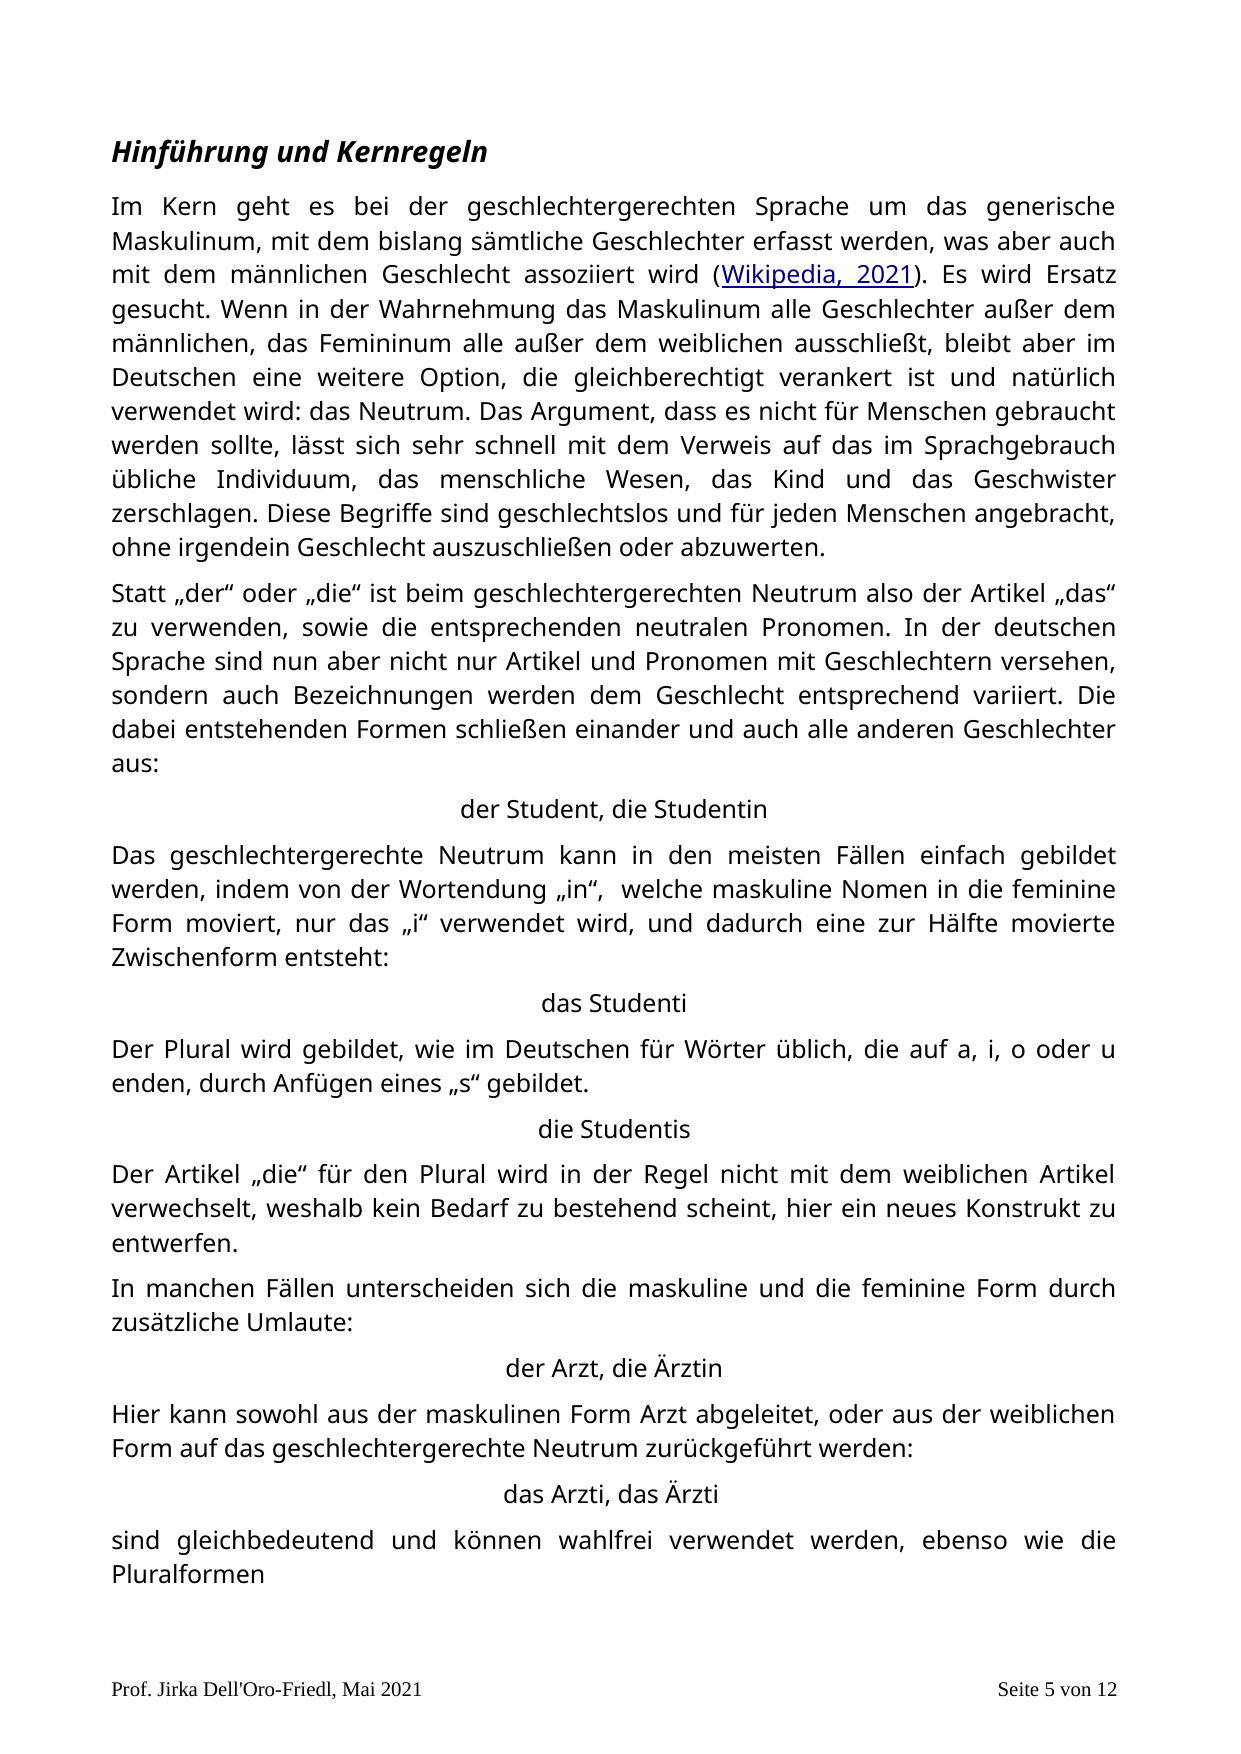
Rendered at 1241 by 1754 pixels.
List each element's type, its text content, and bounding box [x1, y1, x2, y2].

text Hier kann sowohl aus der maskulinen Form Arzt abgeleitet, oder aus der weiblichen Form auf das geschlechtergerechte Neutrum zurückgeführt werden: [111, 1397, 1117, 1465]
text Statt „der“ oder „die“ ist beim geschlechtergerechten Neutrum also der Artikel „das“ zu verwenden, sowie die entsprechenden neutralen Pronomen. In der deutschen Sprache sind nun aber nicht nur Artikel und Pronomen mit Geschlechtern versehen, sondern auch Bezeichnungen werden dem Geschlecht entsprechend variiert. Die dabei entstehenden Formen schließen einander und auch alle anderen Geschlechter aus: [111, 576, 1117, 780]
text sind gleichbedeutend und können wahlfrei verwendet werden, ebenso wie die Pluralformen [111, 1522, 1117, 1591]
subtitle Hinführung und Kernregeln [111, 131, 1117, 171]
text der Student, die Studentin [111, 792, 1117, 826]
text Im Kern geht es bei der geschlechtergerechten Sprache um das generische Maskulinum, mit dem bislang sämtliche Geschlechter erfasst werden, was aber auch mit dem männlichen Geschlecht assoziiert wird (Wikipedia, 2021). Es wird Ersatz gesucht. Wenn in der Wahrnehmung das Maskulinum alle Geschlechter außer dem männlichen, das Femininum alle außer dem weiblichen ausschließt, bleibt aber im Deutschen eine weitere Option, die gleichberechtigt verankert ist und natürlich verwendet wird: das Neutrum. Das Argument, dass es nicht für Menschen gebraucht werden sollte, lässt sich sehr schnell mit dem Verweis auf das im Sprachgebrauch übliche Individuum, das menschliche Wesen, das Kind und das Geschwister zerschlagen. Diese Begriffe sind geschlechtslos und für jeden Menschen angebracht, ohne irgendein Geschlecht auszuschließen oder abzuwerten. [111, 189, 1117, 564]
text der Arzt, die Ärztin [111, 1351, 1117, 1385]
text die Studentis [111, 1111, 1117, 1145]
text Das geschlechtergerechte Neutrum kann in den meisten Fällen einfach gebildet werden, indem von der Wortendung „in“, welche maskuline Nomen in die feminine Form moviert, nur das „i“ verwendet wird, und dadurch eine zur Hälfte movierte Zwischenform entsteht: [111, 837, 1117, 974]
text das Studenti [111, 986, 1117, 1019]
text Der Artikel „die“ für den Plural wird in der Regel nicht mit dem weiblichen Artikel verwechselt, weshalb kein Bedarf zu bestehend scheint, hier ein neues Konstrukt zu entwerfen. [111, 1157, 1117, 1259]
text Der Plural wird gebildet, wie im Deutschen für Wörter üblich, die auf a, i, o oder u enden, durch Anfügen eines „s“ gebildet. [111, 1031, 1117, 1099]
text In manchen Fällen unterscheiden sich die maskuline und die feminine Form durch zusätzliche Umlaute: [111, 1271, 1117, 1339]
text das Arzti, das Ärzti [111, 1477, 1117, 1511]
